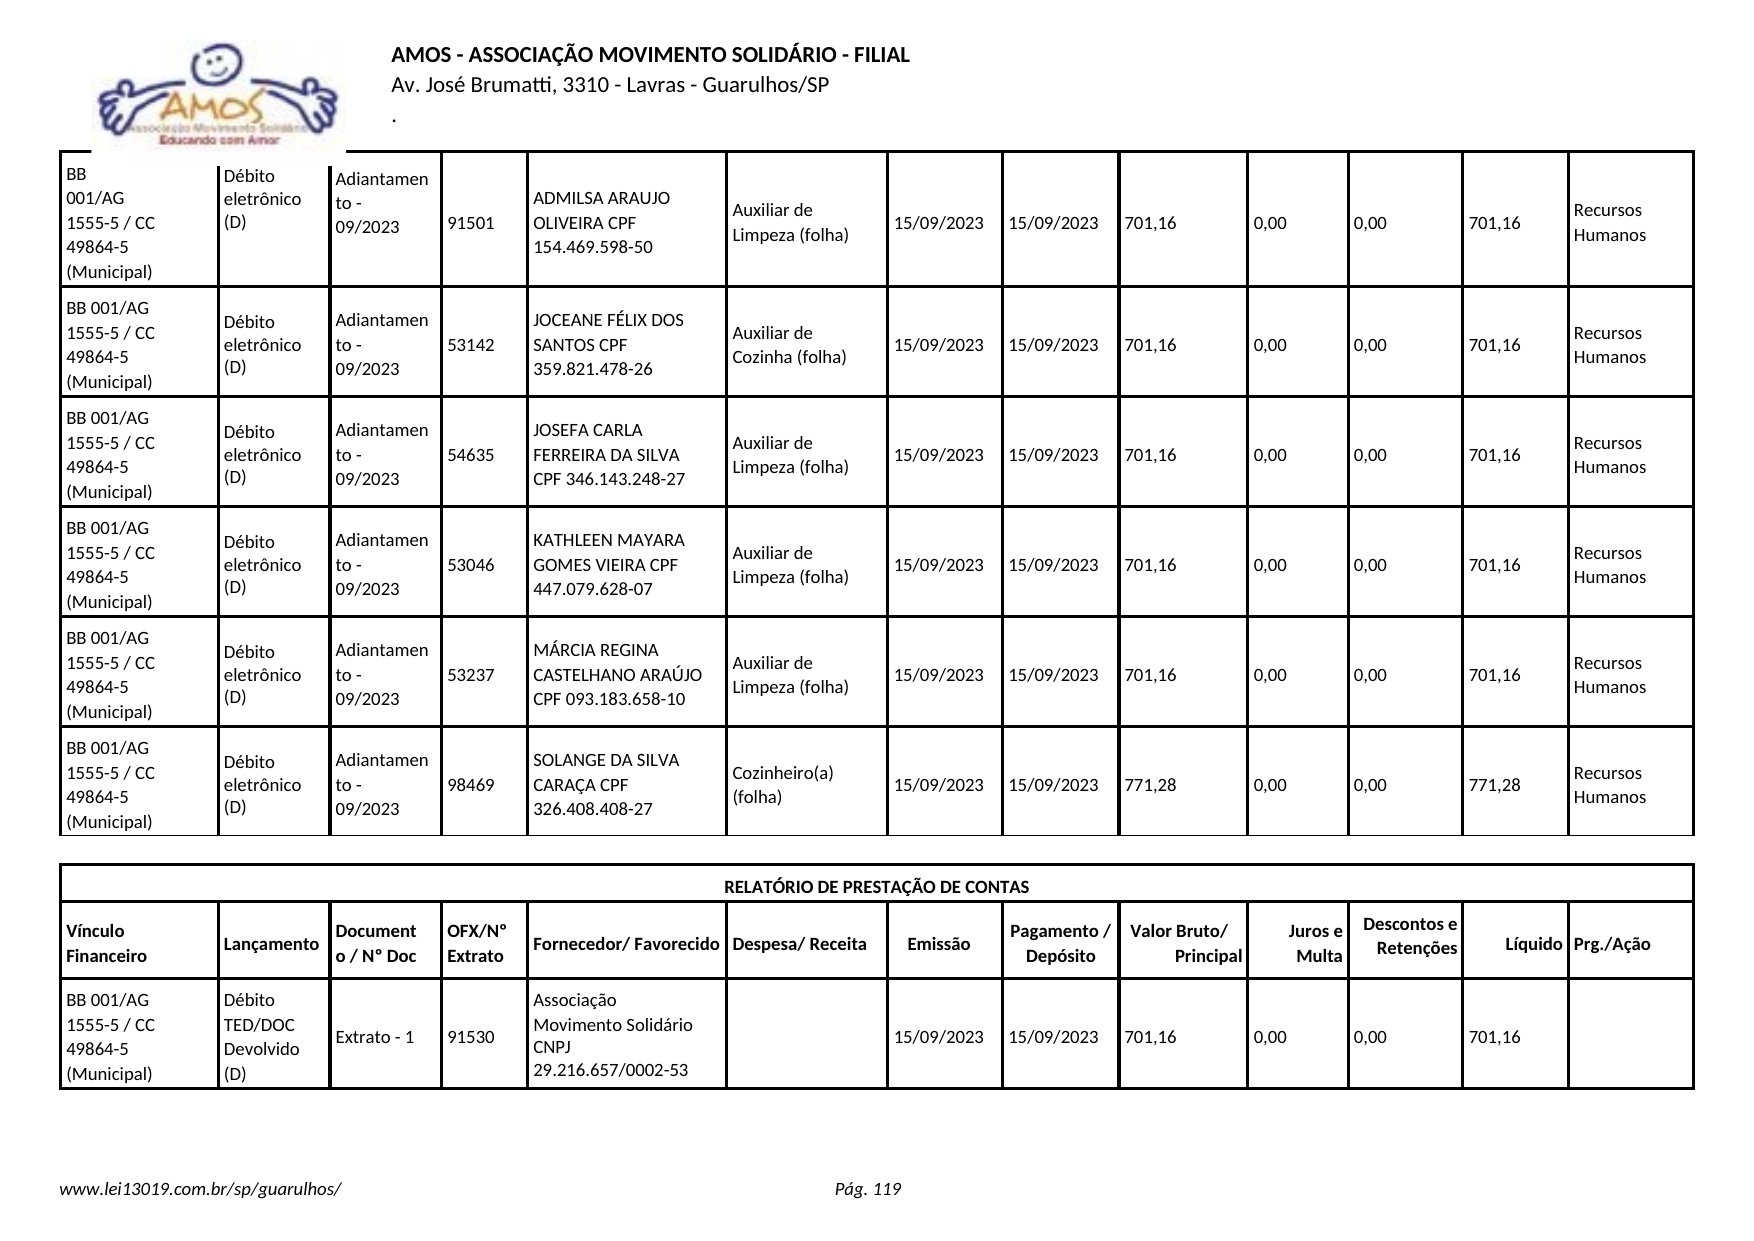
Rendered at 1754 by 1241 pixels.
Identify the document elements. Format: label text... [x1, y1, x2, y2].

table_cell Recursos Humanos [1570, 508, 1692, 614]
table_cell BB 001/AG 1555-5 / CC 49864-5 (Municipal) [62, 618, 217, 724]
table_cell Adiantamen to - 09/2023 [332, 288, 440, 394]
table_cell Auxiliar de Limpeza (folha) [728, 153, 886, 284]
table_cell KATHLEEN MAYARA GOMES VIEIRA CPF 447.079.628-07 [529, 508, 725, 614]
table_cell Adiantamen to - 09/2023 [332, 153, 440, 284]
table_cell Adiantamen to - 09/2023 [332, 508, 440, 614]
table_cell Associação Movimento Solidário CNPJ 29.216.657/0002-53 [529, 980, 725, 1087]
table_cell BB 001/AG 1555-5 / CC 49864-5 (Municipal) [62, 980, 217, 1087]
table_cell 15/09/2023 [1004, 508, 1117, 614]
table_cell [728, 980, 886, 1087]
table_cell 701,16 [1121, 398, 1246, 504]
table_cell 701,16 [1464, 153, 1567, 284]
table_cell 15/09/2023 [889, 980, 1001, 1087]
table_cell 0,00 [1249, 728, 1347, 834]
table_cell 701,16 [1464, 398, 1567, 504]
table_cell 15/09/2023 [1004, 728, 1117, 834]
table_cell Recursos Humanos [1570, 153, 1692, 284]
table_cell 15/09/2023 [1004, 288, 1117, 394]
table_cell Adiantamen to - 09/2023 [332, 728, 440, 834]
table_cell 15/09/2023 [1004, 153, 1117, 284]
table_cell 701,16 [1464, 618, 1567, 724]
table_cell 0,00 [1350, 398, 1461, 504]
table_cell 701,16 [1121, 153, 1246, 284]
table_cell Auxiliar de Limpeza (folha) [728, 398, 886, 504]
table_cell JOCEANE FÉLIX DOS SANTOS CPF 359.821.478-26 [529, 288, 725, 394]
table_cell Valor Bruto/ Principal [1121, 903, 1246, 977]
table_cell Líquido [1464, 903, 1567, 977]
table_cell 15/09/2023 [889, 398, 1001, 504]
table_cell 15/09/2023 [889, 618, 1001, 724]
table_cell 701,16 [1464, 288, 1567, 394]
table_cell 771,28 [1121, 728, 1246, 834]
table_cell 0,00 [1350, 508, 1461, 614]
table_cell 15/09/2023 [889, 728, 1001, 834]
table_cell Recursos Humanos [1570, 398, 1692, 504]
table_cell Pagamento / Depósito [1004, 903, 1117, 977]
table_cell Auxiliar de Limpeza (folha) [728, 618, 886, 724]
table_cell Prg./Ação [1570, 903, 1692, 977]
table_cell Débito eletrônico (D) [220, 398, 328, 504]
table_cell 0,00 [1249, 980, 1347, 1087]
table_cell 15/09/2023 [1004, 398, 1117, 504]
table_cell 15/09/2023 [1004, 618, 1117, 724]
table_cell ADMILSA ARAUJO OLIVEIRA CPF 154.469.598-50 [529, 153, 725, 284]
table_cell MÁRCIA REGINA CASTELHANO ARAÚJO CPF 093.183.658-10 [529, 618, 725, 724]
table_cell 0,00 [1350, 618, 1461, 724]
table_cell Débito eletrônico (D) [220, 728, 328, 834]
table_cell SOLANGE DA SILVA CARAÇA CPF 326.408.408-27 [529, 728, 725, 834]
table_cell Document o / Nº Doc [332, 903, 440, 977]
table_cell Juros e Multa [1249, 903, 1347, 977]
table_cell 15/09/2023 [889, 508, 1001, 614]
table_cell 53142 [443, 288, 526, 394]
table_cell 0,00 [1350, 980, 1461, 1087]
table_cell 701,16 [1464, 980, 1567, 1087]
table_cell 0,00 [1249, 618, 1347, 724]
table_cell 15/09/2023 [889, 288, 1001, 394]
table_cell Extrato - 1 [332, 980, 440, 1087]
table_cell BB 001/AG 1555-5 / CC 49864-5 (Municipal) [62, 728, 217, 834]
table_cell JOSEFA CARLA FERREIRA DA SILVA CPF 346.143.248-27 [529, 398, 725, 504]
table_cell BB 001/AG 1555-5 / CC 49864-5 (Municipal) [62, 153, 217, 284]
table_cell Adiantamen to - 09/2023 [332, 398, 440, 504]
table_cell 0,00 [1249, 508, 1347, 614]
table_cell 91530 [443, 980, 526, 1087]
table_cell 15/09/2023 [889, 153, 1001, 284]
table_cell Descontos e Retenções [1350, 903, 1461, 977]
table_cell Débito eletrônico (D) [220, 508, 328, 614]
table_header RELATÓRIO DE PRESTAÇÃO DE CONTAS [62, 866, 1692, 900]
table_cell BB 001/AG 1555-5 / CC 49864-5 (Municipal) [62, 288, 217, 394]
table_cell Auxiliar de Cozinha (folha) [728, 288, 886, 394]
table_cell 53046 [443, 508, 526, 614]
table_cell Débito TED/DOC Devolvido (D) [220, 980, 328, 1087]
table_cell OFX/Nº Extrato [443, 903, 526, 977]
table_cell 0,00 [1350, 288, 1461, 394]
table_cell Cozinheiro(a) (folha) [728, 728, 886, 834]
table_cell 0,00 [1249, 288, 1347, 394]
table_cell 54635 [443, 398, 526, 504]
table_cell 701,16 [1121, 288, 1246, 394]
table_cell Lançamento [220, 903, 328, 977]
table_cell 91501 [443, 153, 526, 284]
table_cell Débito eletrônico (D) [220, 618, 328, 724]
table_cell 771,28 [1464, 728, 1567, 834]
table_cell BB 001/AG 1555-5 / CC 49864-5 (Municipal) [62, 508, 217, 614]
table_cell 0,00 [1350, 153, 1461, 284]
table_cell [1570, 980, 1692, 1087]
table_cell 701,16 [1464, 508, 1567, 614]
table_cell Débito eletrônico (D) [220, 288, 328, 394]
table_cell Recursos Humanos [1570, 728, 1692, 834]
table_cell 701,16 [1121, 618, 1246, 724]
table_cell Despesa/ Receita [728, 903, 886, 977]
table_cell Recursos Humanos [1570, 618, 1692, 724]
table_cell Vínculo Financeiro [62, 903, 217, 977]
table_cell Emissão [889, 903, 1001, 977]
table_cell 53237 [443, 618, 526, 724]
table_cell 0,00 [1249, 398, 1347, 504]
table_cell Recursos Humanos [1570, 288, 1692, 394]
table_cell 0,00 [1350, 728, 1461, 834]
table_cell Auxiliar de Limpeza (folha) [728, 508, 886, 614]
table_cell Fornecedor/ Favorecido [529, 903, 725, 977]
table_cell 15/09/2023 [1004, 980, 1117, 1087]
table_cell Adiantamen to - 09/2023 [332, 618, 440, 724]
table_cell 0,00 [1249, 153, 1347, 284]
table_cell Débito eletrônico (D) [220, 166, 328, 284]
table_cell 701,16 [1121, 508, 1246, 614]
table_cell 98469 [443, 728, 526, 834]
table_cell BB 001/AG 1555-5 / CC 49864-5 (Municipal) [62, 398, 217, 504]
table_cell 701,16 [1121, 980, 1246, 1087]
